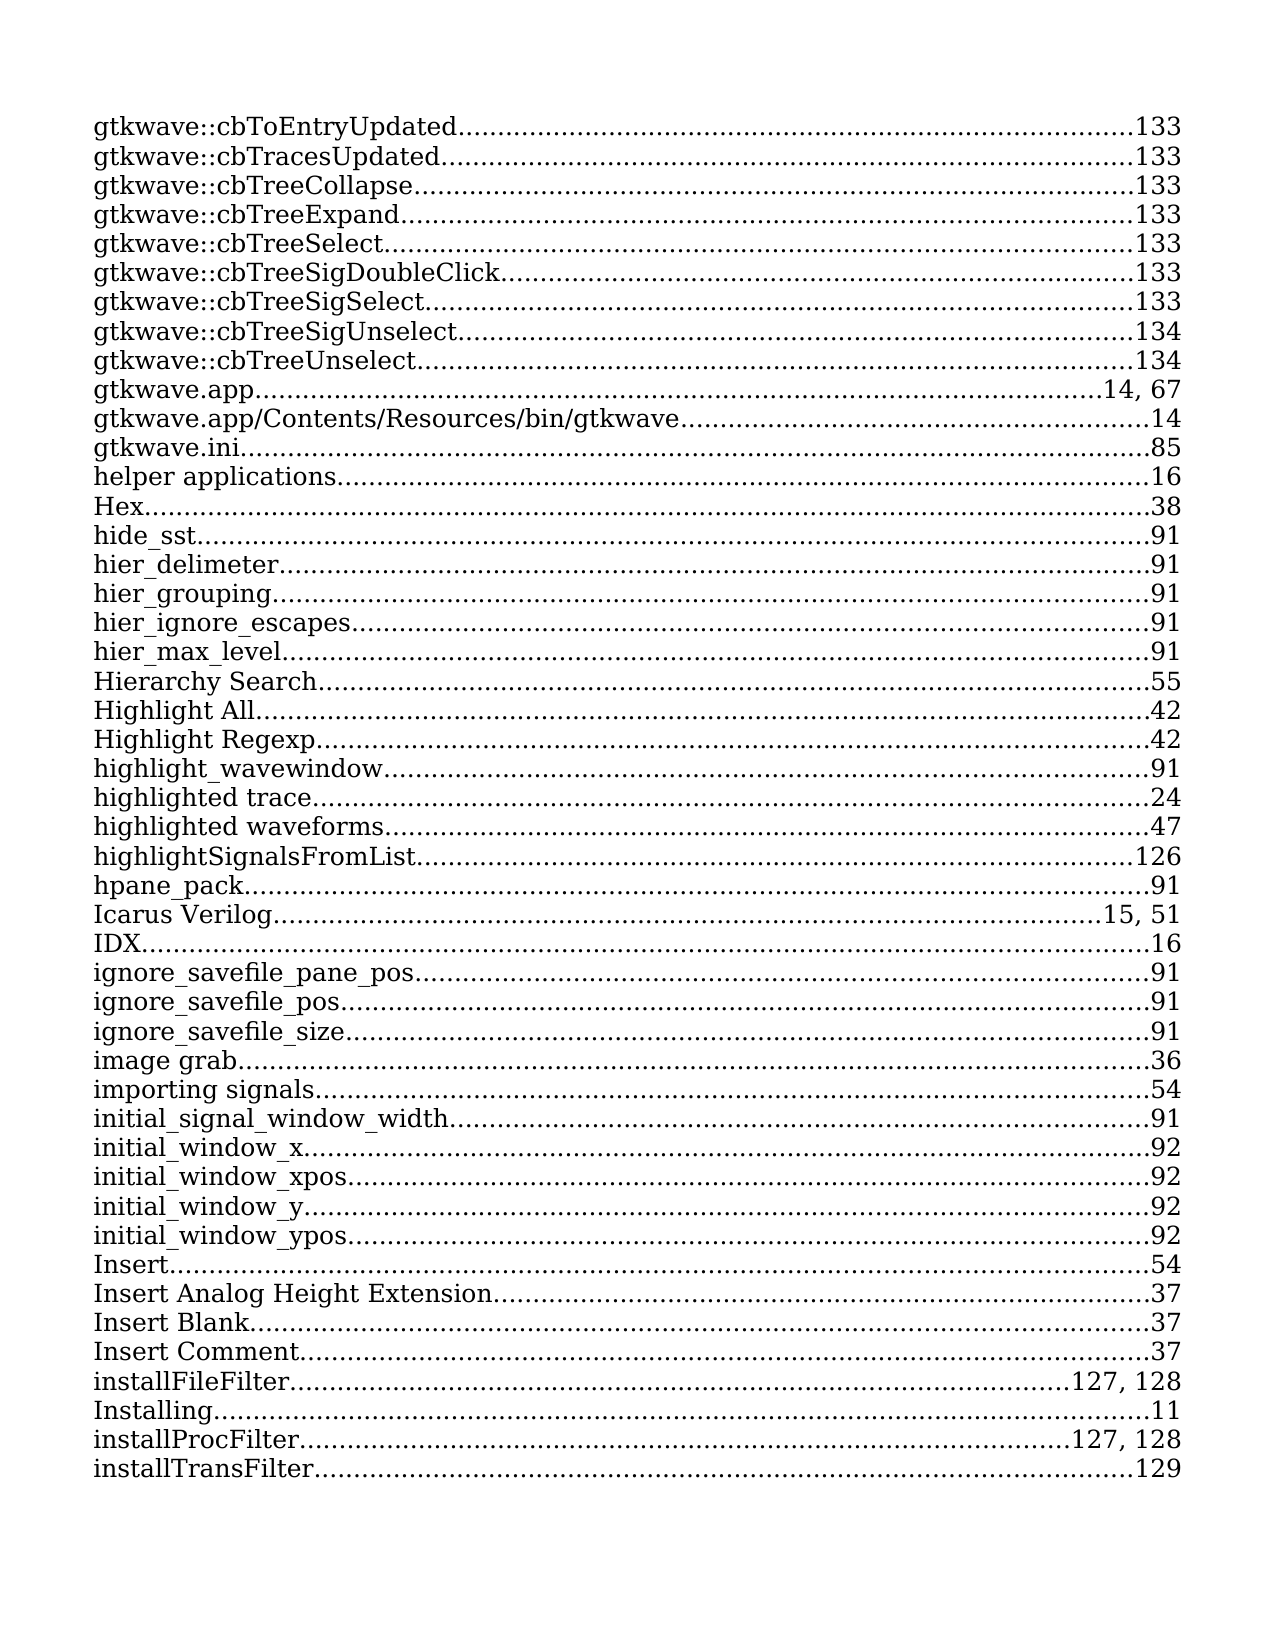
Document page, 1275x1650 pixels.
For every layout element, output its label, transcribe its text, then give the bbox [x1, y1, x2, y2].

text IDX 16 [93, 929, 1182, 958]
text gtkwave::cbTreeSigSelect 133 [93, 287, 1182, 317]
text gtkwave.app/Contents/Resources/bin/gtkwave 14 [93, 404, 1182, 433]
text gtkwave::cbTreeExpand 133 [93, 200, 1182, 229]
text initial_window_ypos 92 [93, 1221, 1182, 1250]
text initial_window_x 92 [93, 1133, 1182, 1162]
text gtkwave::cbTreeCollapse 133 [93, 171, 1182, 200]
text hier_ignore_escapes 91 [93, 608, 1182, 637]
text importing signals 54 [93, 1075, 1182, 1104]
text hpane_pack 91 [93, 871, 1182, 900]
text Highlight Regexp 42 [93, 725, 1182, 754]
text Insert Blank 37 [93, 1308, 1182, 1337]
text highlighted waveforms 47 [93, 812, 1182, 842]
text hide_sst 91 [93, 521, 1182, 550]
text initial_window_xpos 92 [93, 1162, 1182, 1192]
text ignore_savefile_size 91 [93, 1017, 1182, 1046]
text Hierarchy Search 55 [93, 667, 1182, 696]
text gtkwave.ini 85 [93, 433, 1182, 462]
text gtkwave::cbTreeSigUnselect 134 [93, 317, 1182, 346]
text highlightSignalsFromList 126 [93, 842, 1182, 871]
text hier_max_level 91 [93, 637, 1182, 667]
text Insert Comment 37 [93, 1337, 1182, 1367]
text installFileFilter 127, 128 [93, 1367, 1182, 1396]
text gtkwave::cbTreeSelect 133 [93, 229, 1182, 258]
text gtkwave::cbTreeUnselect 134 [93, 346, 1182, 375]
text hier_delimeter 91 [93, 550, 1182, 579]
text Installing 11 [93, 1396, 1182, 1425]
text image grab 36 [93, 1046, 1182, 1075]
text gtkwave::cbTracesUpdated 133 [93, 142, 1182, 171]
text Icarus Verilog 15, 51 [93, 900, 1182, 929]
text hier_grouping 91 [93, 579, 1182, 608]
text initial_window_y 92 [93, 1192, 1182, 1221]
text highlighted trace 24 [93, 783, 1182, 812]
text ignore_savefile_pos 91 [93, 987, 1182, 1017]
text initial_signal_window_width 91 [93, 1104, 1182, 1133]
text ignore_savefile_pane_pos 91 [93, 958, 1182, 987]
text highlight_wavewindow 91 [93, 754, 1182, 783]
text gtkwave.app 14, 67 [93, 375, 1182, 404]
text Insert 54 [93, 1250, 1182, 1279]
text Hex 38 [93, 492, 1182, 521]
text Highlight All 42 [93, 696, 1182, 725]
text installTransFilter 129 [93, 1454, 1182, 1483]
text Insert Analog Height Extension 37 [93, 1279, 1182, 1308]
text installProcFilter 127, 128 [93, 1425, 1182, 1454]
text gtkwave::cbToEntryUpdated 133 [93, 112, 1182, 142]
text gtkwave::cbTreeSigDoubleClick 133 [93, 258, 1182, 287]
text helper applications 16 [93, 462, 1182, 492]
